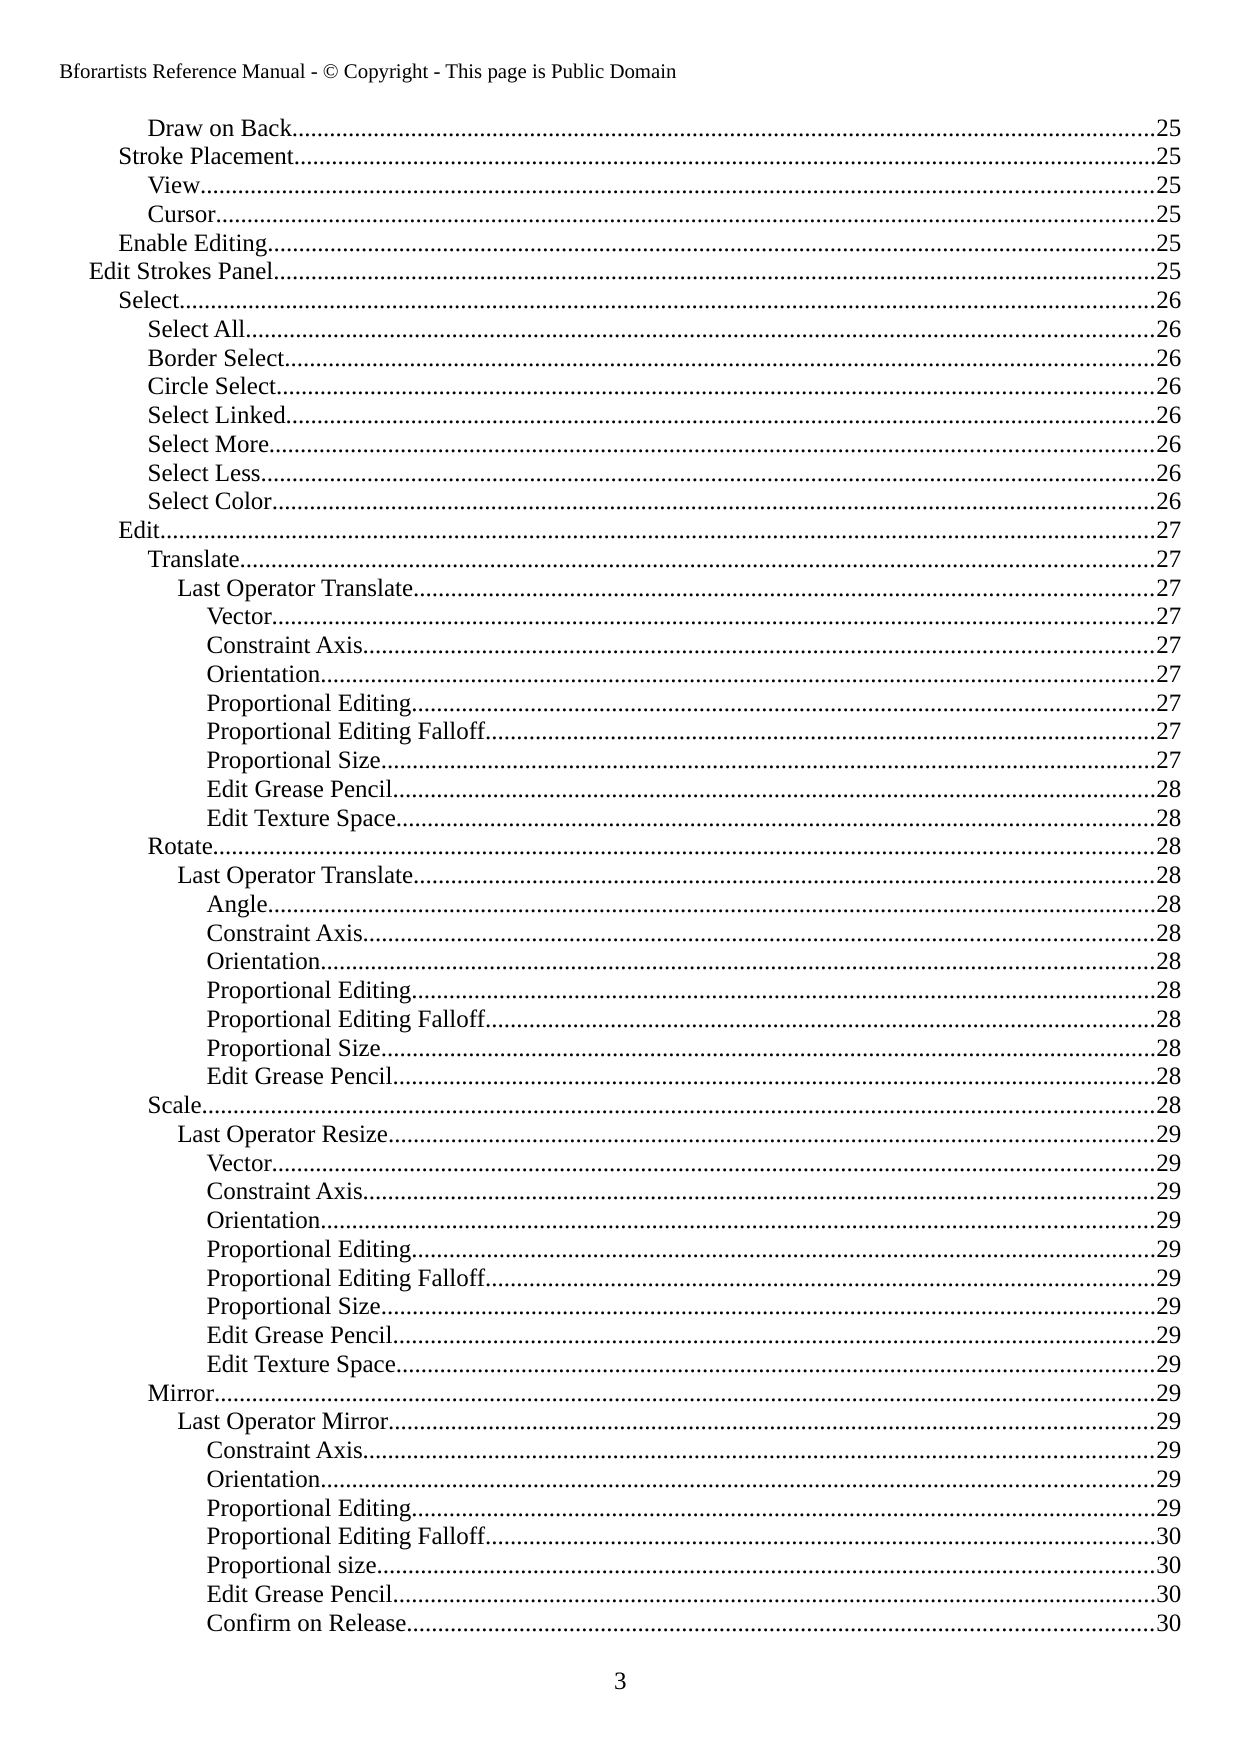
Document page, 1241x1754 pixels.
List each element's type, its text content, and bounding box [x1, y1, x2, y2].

text Proportional Editing 27 [206, 688, 1181, 716]
text Orientation 28 [206, 946, 1181, 975]
text Select Less 26 [147, 458, 1181, 486]
text Edit Grease Pencil 30 [206, 1579, 1181, 1608]
text Stroke Placement 25 [118, 141, 1181, 170]
text Vector 27 [206, 601, 1181, 630]
text Proportional Editing 28 [206, 975, 1181, 1004]
text Vector 29 [206, 1148, 1181, 1176]
text Select More 26 [147, 429, 1181, 458]
text Constraint Axis 29 [206, 1435, 1181, 1464]
text Confirm on Release 30 [206, 1608, 1181, 1636]
text Proportional Editing Falloff 28 [206, 1004, 1181, 1033]
text Angle 28 [206, 889, 1181, 918]
text Constraint Axis 29 [206, 1176, 1181, 1205]
text Select Color 26 [147, 486, 1181, 515]
text Proportional Editing Falloff 29 [206, 1263, 1181, 1291]
text Draw on Back 25 [147, 113, 1181, 141]
text Orientation 29 [206, 1205, 1181, 1234]
text Edit Texture Space 28 [206, 803, 1181, 831]
text Circle Select 26 [147, 371, 1181, 400]
text Last Operator Translate 27 [177, 573, 1181, 601]
text Proportional Editing Falloff 27 [206, 716, 1181, 745]
text Enable Editing 25 [118, 228, 1181, 256]
text Edit 27 [118, 515, 1181, 544]
text Rotate 28 [147, 831, 1181, 860]
text Proportional Editing 29 [206, 1234, 1181, 1263]
text Edit Grease Pencil 28 [206, 1061, 1181, 1090]
text Constraint Axis 28 [206, 918, 1181, 946]
text Proportional Editing 29 [206, 1493, 1181, 1521]
text Cursor 25 [147, 199, 1181, 228]
text Select Linked 26 [147, 400, 1181, 429]
text Proportional Editing Falloff 30 [206, 1521, 1181, 1550]
text Last Operator Mirror 29 [177, 1406, 1181, 1435]
text Proportional size 30 [206, 1550, 1181, 1579]
text Edit Strokes Panel 25 [88, 256, 1181, 285]
text Last Operator Translate 28 [177, 860, 1181, 889]
text Constraint Axis 27 [206, 630, 1181, 659]
text Edit Grease Pencil 28 [206, 774, 1181, 803]
text Orientation 27 [206, 659, 1181, 688]
text Select All 26 [147, 314, 1181, 343]
text Border Select 26 [147, 343, 1181, 371]
text Proportional Size 27 [206, 745, 1181, 774]
text Last Operator Resize 29 [177, 1119, 1181, 1148]
text Scale 28 [147, 1090, 1181, 1119]
text Mirror 29 [147, 1378, 1181, 1406]
text Select 26 [118, 285, 1181, 314]
text Edit Texture Space 29 [206, 1349, 1181, 1378]
text Proportional Size 28 [206, 1033, 1181, 1061]
text Translate 27 [147, 544, 1181, 573]
text Edit Grease Pencil 29 [206, 1320, 1181, 1349]
text View 25 [147, 170, 1181, 199]
text Orientation 29 [206, 1464, 1181, 1493]
text Proportional Size 29 [206, 1291, 1181, 1320]
